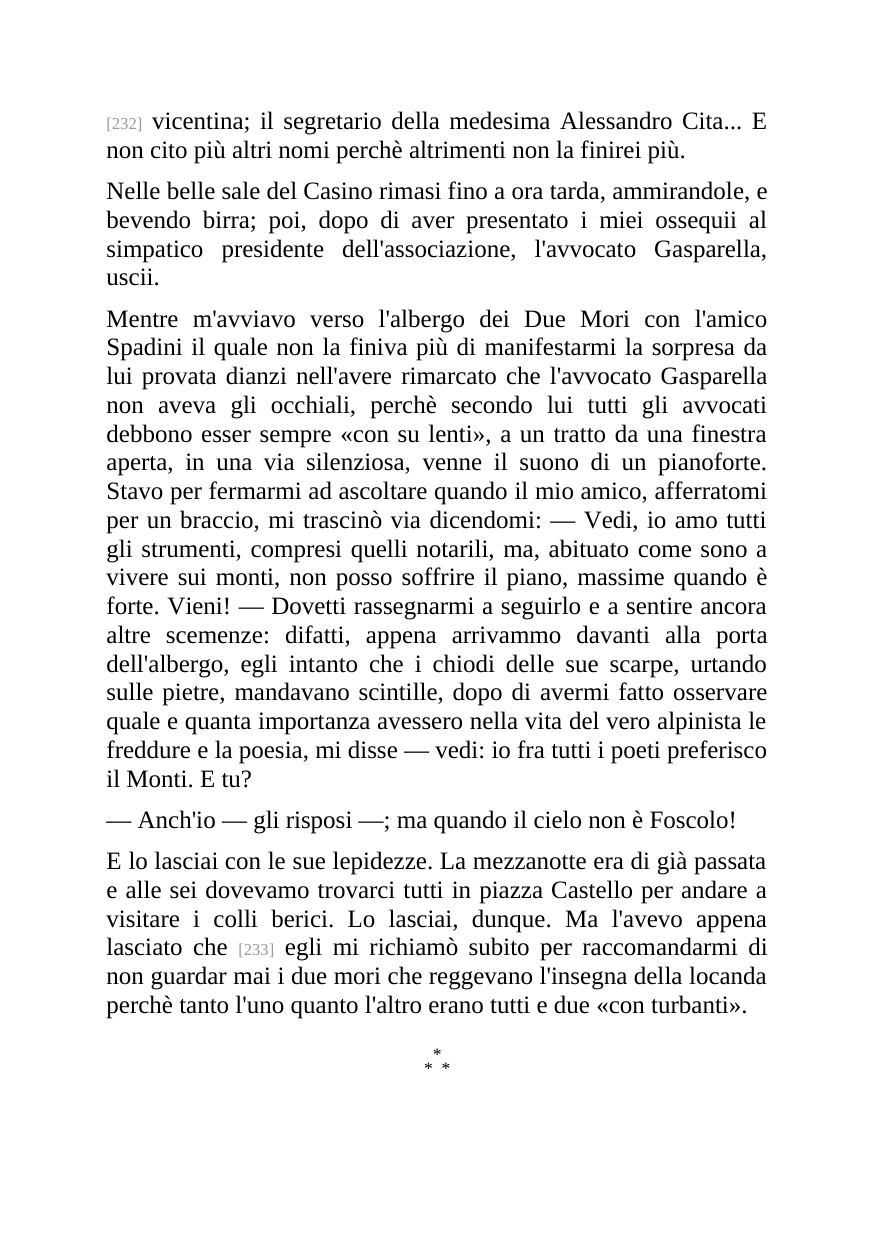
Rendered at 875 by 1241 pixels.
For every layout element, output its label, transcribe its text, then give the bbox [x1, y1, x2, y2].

text Mentre m'avviavo verso l'albergo dei Due Mori con l'amico Spadini il quale non la finiva più di manifestarmi la sorpresa da lui provata dianzi nell'avere rimarcato che l'avvocato Gasparella non aveva gli occhiali, perchè secondo lui tutti gli avvocati debbono esser sempre «con su lenti», a un tratto da una finestra aperta, in una via silenziosa, venne il suono di un pianoforte. Stavo per fermarmi ad ascoltare quando il mio amico, afferratomi per un braccio, mi trascinò via dicendomi: — Vedi, io amo tutti gli strumenti, compresi quelli notarili, ma, abituato come sono a vivere sui monti, non posso soffrire il piano, massime quando è forte. Vieni! — Dovetti rassegnarmi a seguirlo e a sentire ancora altre scemenze: difatti, appena arrivammo davanti alla porta dell'albergo, egli intanto che i chiodi delle sue scarpe, urtando sulle pietre, mandavano scintille, dopo di avermi fatto osservare quale e quanta importanza avessero nella vita del vero alpinista le freddure e la poesia, mi disse — vedi: io fra tutti i poeti preferisco il Monti. E tu? [106, 304, 768, 792]
text — Anch'io — gli risposi —; ma quando il cielo non è Foscolo! [106, 805, 768, 834]
text Nelle belle sale del Casino rimasi fino a ora tarda, ammirandole, e bevendo birra; poi, dopo di aver presentato i miei ossequii al simpatico presidente dell'associazione, l'avvocato Gasparella, uscii. [106, 176, 768, 291]
text *** [106, 1044, 768, 1078]
text E lo lasciai con le sue lepidezze. La mezzanotte era di già passata e alle sei dovevamo trovarci tutti in piazza Castello per andare a visitare i colli berici. Lo lasciai, dunque. Ma l'avevo appena lasciato che [233] egli mi richiamò subito per raccomandarmi di non guardar mai i due mori che reggevano l'insegna della locanda perchè tanto l'uno quanto l'altro erano tutti e due «con turbanti». [106, 846, 768, 1019]
text [232] vicentina; il segretario della medesima Alessandro Cita... E non cito più altri nomi perchè altrimenti non la finirei più. [106, 106, 768, 164]
